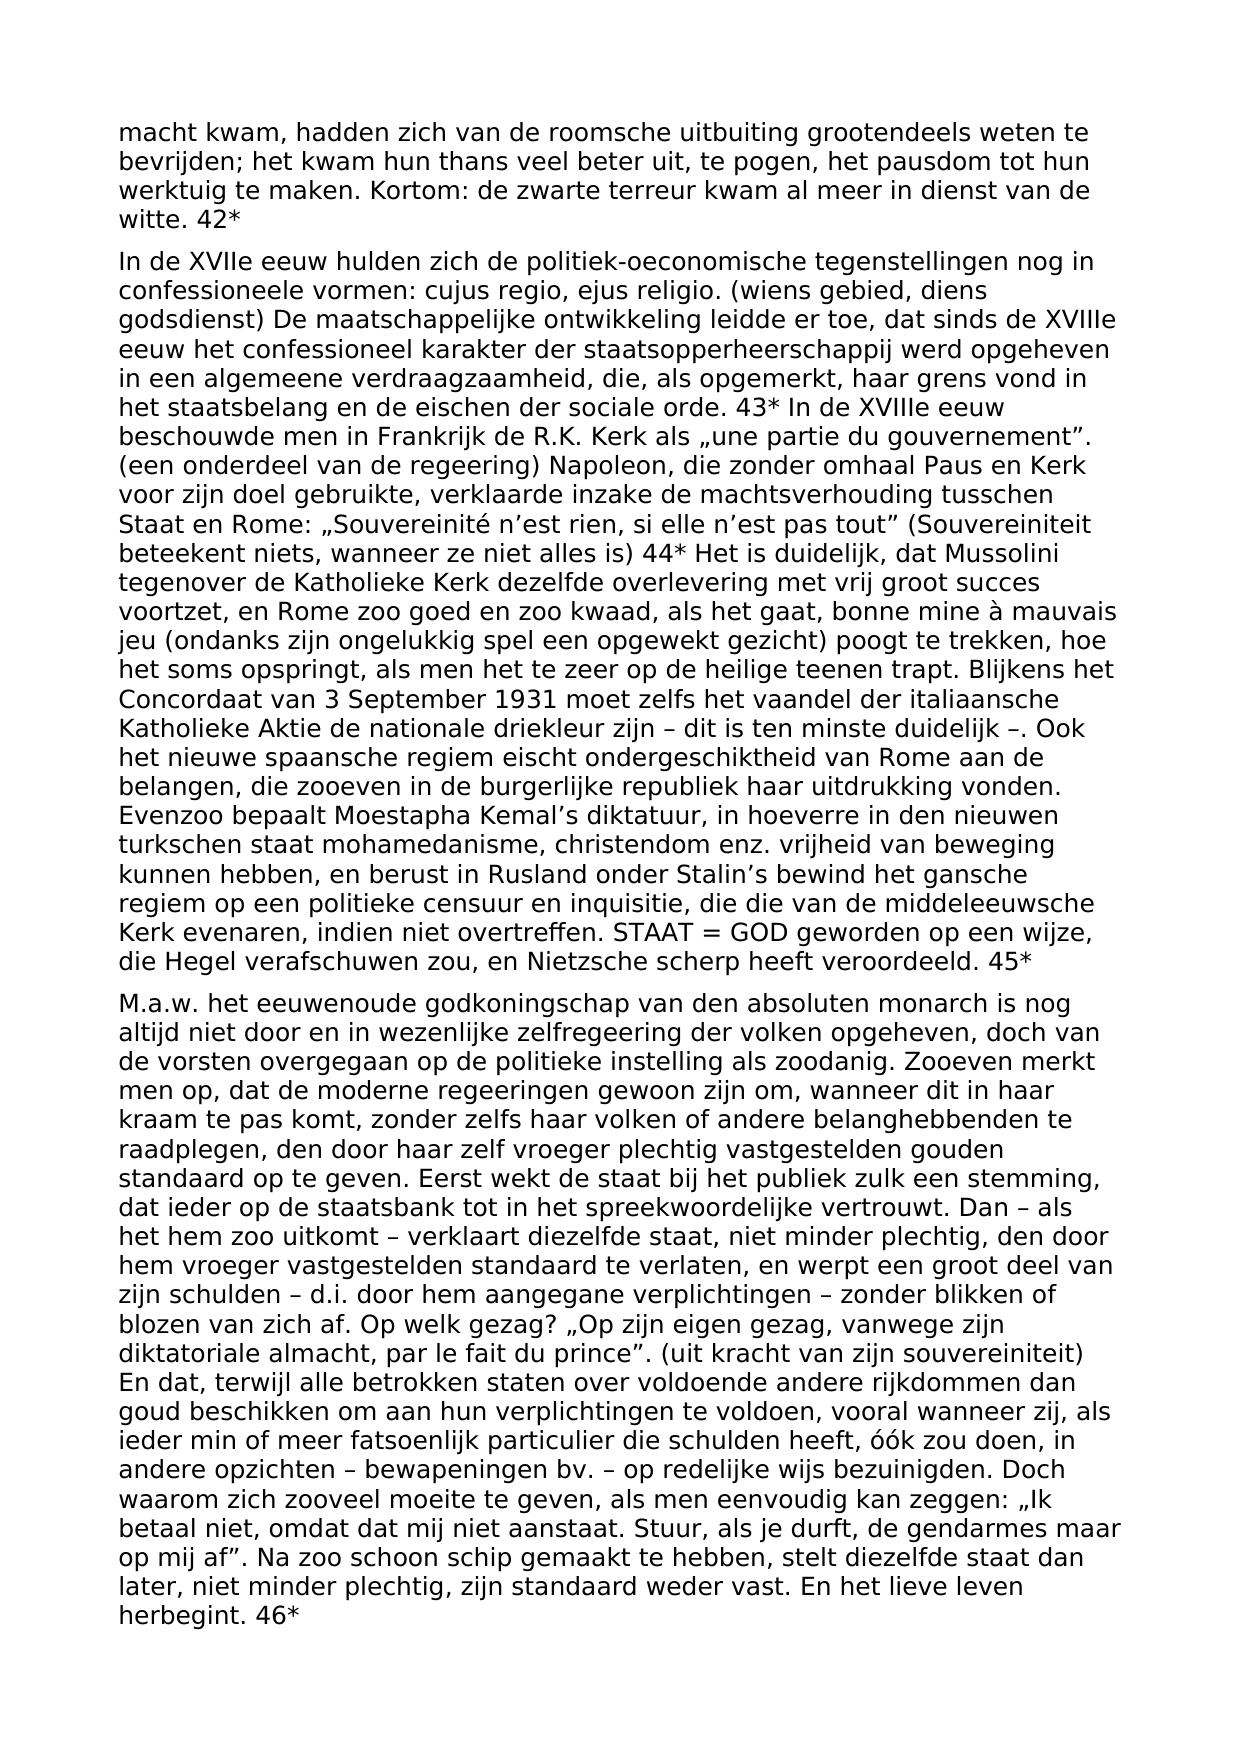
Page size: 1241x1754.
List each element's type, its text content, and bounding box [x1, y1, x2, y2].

text In de XVIIe eeuw hulden zich de politiek-oeconomische tegenstellingen nog in confessioneele vormen: cujus regio, ejus religio. (wiens gebied, diens godsdienst) De maatschappelijke ontwikkeling leidde er toe, dat sinds de XVIIIe eeuw het confessioneel karakter der staatsopperheerschappij werd opgeheven in een algemeene verdraagzaamheid, die, als opgemerkt, haar grens vond in het staatsbelang en de eischen der sociale orde. 43* In de XVIIIe eeuw beschouwde men in Frankrijk de R.K. Kerk als „une partie du gouvernement”. (een onderdeel van de regeering) Napoleon, die zonder omhaal Paus en Kerk voor zijn doel gebruikte, verklaarde inzake de machtsverhouding tusschen Staat en Rome: „Souvereinité n’est rien, si elle n’est pas tout” (Souvereiniteit beteekent niets, wanneer ze niet alles is) 44* Het is duidelijk, dat Mussolini tegenover de Katholieke Kerk dezelfde overlevering met vrij groot succes voortzet, en Rome zoo goed en zoo kwaad, als het gaat, bonne mine à mauvais jeu (ondanks zijn ongelukkig spel een opgewekt gezicht) poogt te trekken, hoe het soms opspringt, als men het te zeer op de heilige teenen trapt. Blijkens het Concordaat van 3 September 1931 moet zelfs het vaandel der italiaansche Katholieke Aktie de nationale driekleur zijn – dit is ten minste duidelijk –. Ook het nieuwe spaansche regiem eischt ondergeschiktheid van Rome aan de belangen, die zooeven in de burgerlijke republiek haar uitdrukking vonden. Evenzoo bepaalt Moestapha Kemal’s diktatuur, in hoeverre in den nieuwen turkschen staat mohamedanisme, christendom enz. vrijheid van beweging kunnen hebben, en berust in Rusland onder Stalin’s bewind het gansche regiem op een politieke censuur en inquisitie, die die van de middeleeuwsche Kerk evenaren, indien niet overtreffen. STAAT = GOD geworden op een wijze, die Hegel verafschuwen zou, en Nietzsche scherp heeft veroordeeld. 45* [118, 247, 1122, 976]
text M.a.w. het eeuwenoude godkoningschap van den absoluten monarch is nog altijd niet door en in wezenlijke zelfregeering der volken opgeheven, doch van de vorsten overgegaan op de politieke instelling als zoodanig. Zooeven merkt men op, dat de moderne regeeringen gewoon zijn om, wanneer dit in haar kraam te pas komt, zonder zelfs haar volken of andere belanghebbenden te raadplegen, den door haar zelf vroeger plechtig vastgestelden gouden standaard op te geven. Eerst wekt de staat bij het publiek zulk een stemming, dat ieder op de staatsbank tot in het spreekwoordelijke vertrouwt. Dan – als het hem zoo uitkomt – verklaart diezelfde staat, niet minder plechtig, den door hem vroeger vastgestelden standaard te verlaten, en werpt een groot deel van zijn schulden – d.i. door hem aangegane verplichtingen – zonder blikken of blozen van zich af. Op welk gezag? „Op zijn eigen gezag, vanwege zijn diktatoriale almacht, par le fait du prince”. (uit kracht van zijn souvereiniteit) En dat, terwijl alle betrokken staten over voldoende andere rijkdommen dan goud beschikken om aan hun verplichtingen te voldoen, vooral wanneer zij, als ieder min of meer fatsoenlijk particulier die schulden heeft, óók zou doen, in andere opzichten – bewapeningen bv. – op redelijke wijs bezuinigden. Doch waarom zich zooveel moeite te geven, als men eenvoudig kan zeggen: „Ik betaal niet, omdat dat mij niet aanstaat. Stuur, als je durft, de gendarmes maar op mij af”. Na zoo schoon schip gemaakt te hebben, stelt diezelfde staat dan later, niet minder plechtig, zijn standaard weder vast. En het lieve leven herbegint. 46* [118, 989, 1122, 1631]
text macht kwam, hadden zich van de roomsche uitbuiting grootendeels weten te bevrijden; het kwam hun thans veel beter uit, te pogen, het pausdom tot hun werktuig te maken. Kortom: de zwarte terreur kwam al meer in dienst van de witte. 42* [118, 118, 1122, 235]
